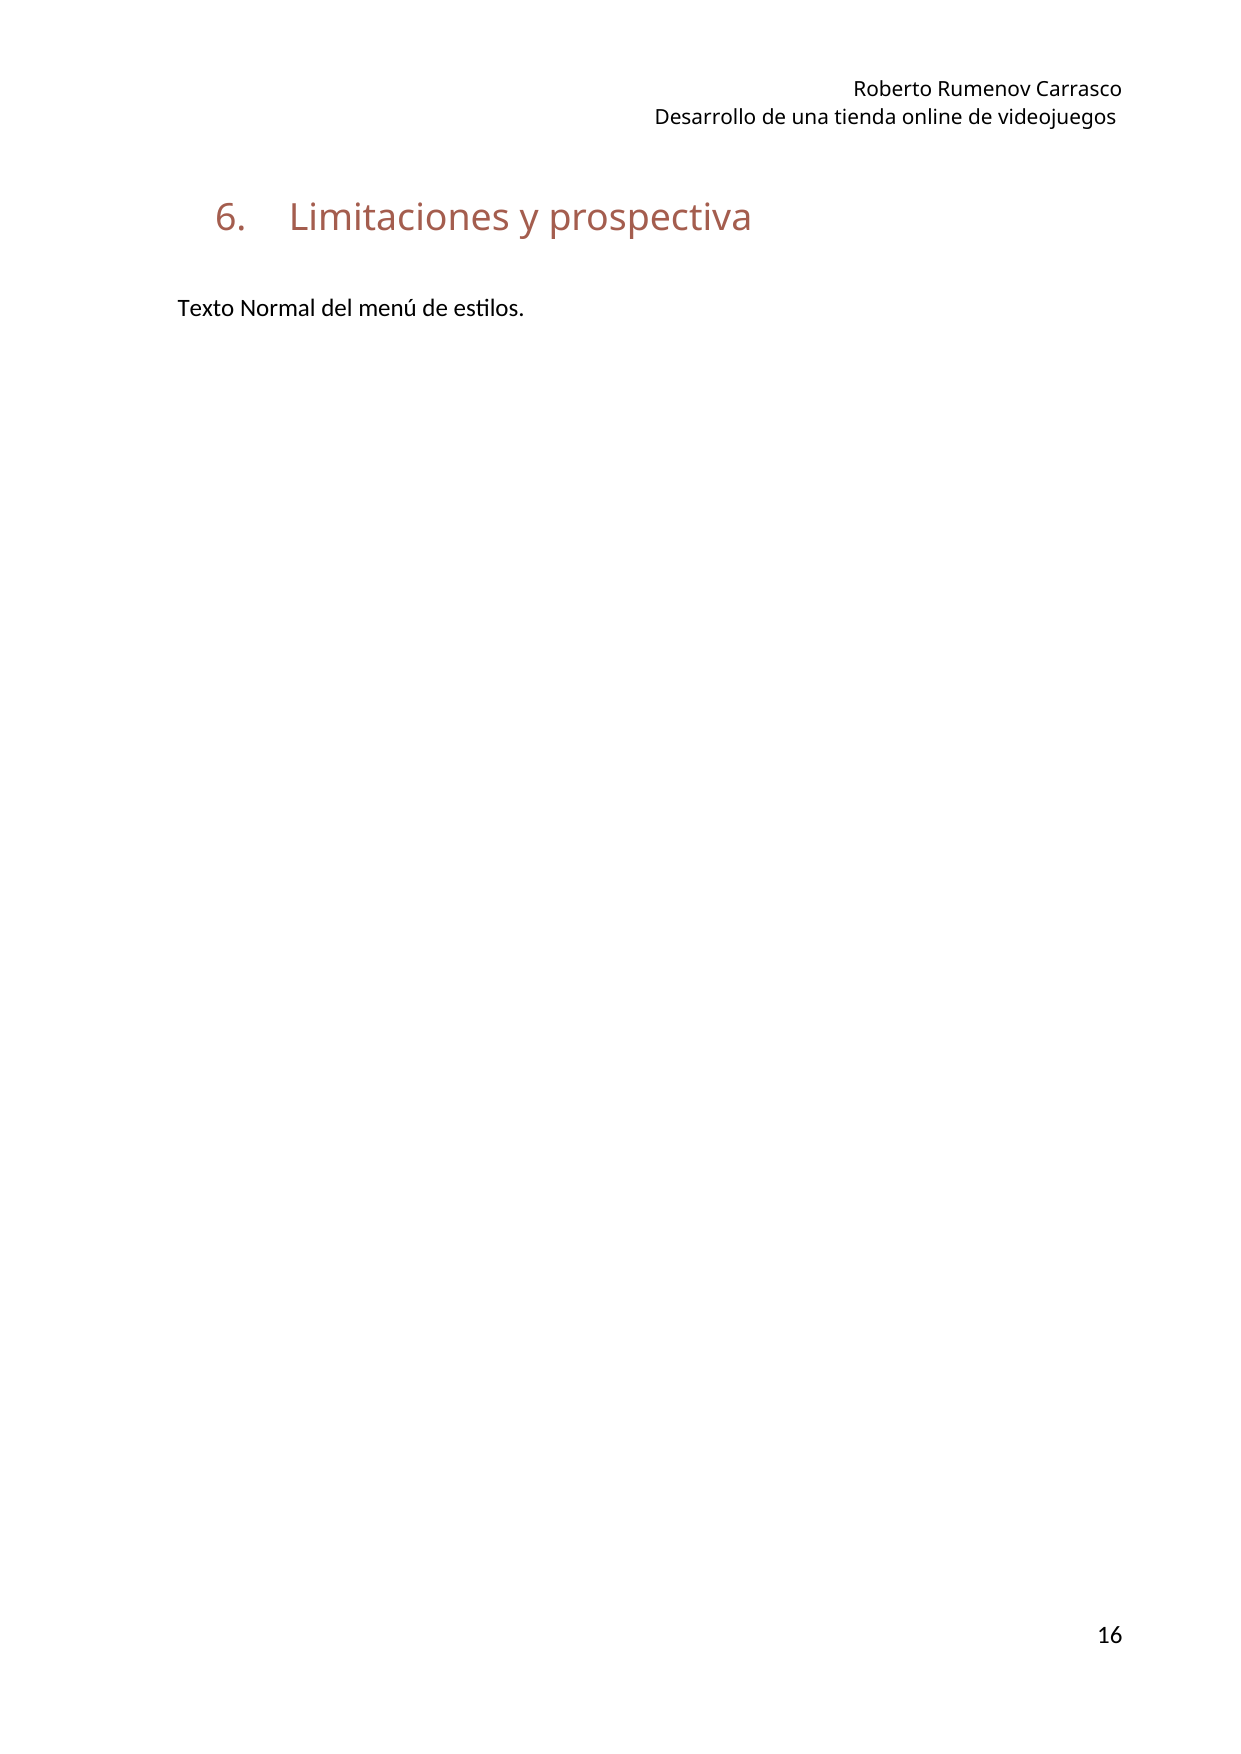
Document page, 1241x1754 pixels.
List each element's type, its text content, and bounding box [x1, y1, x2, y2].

subtitle Limitaciones y prospectiva [215, 191, 1122, 242]
text Texto Normal del menú de estilos. [177, 292, 1122, 323]
